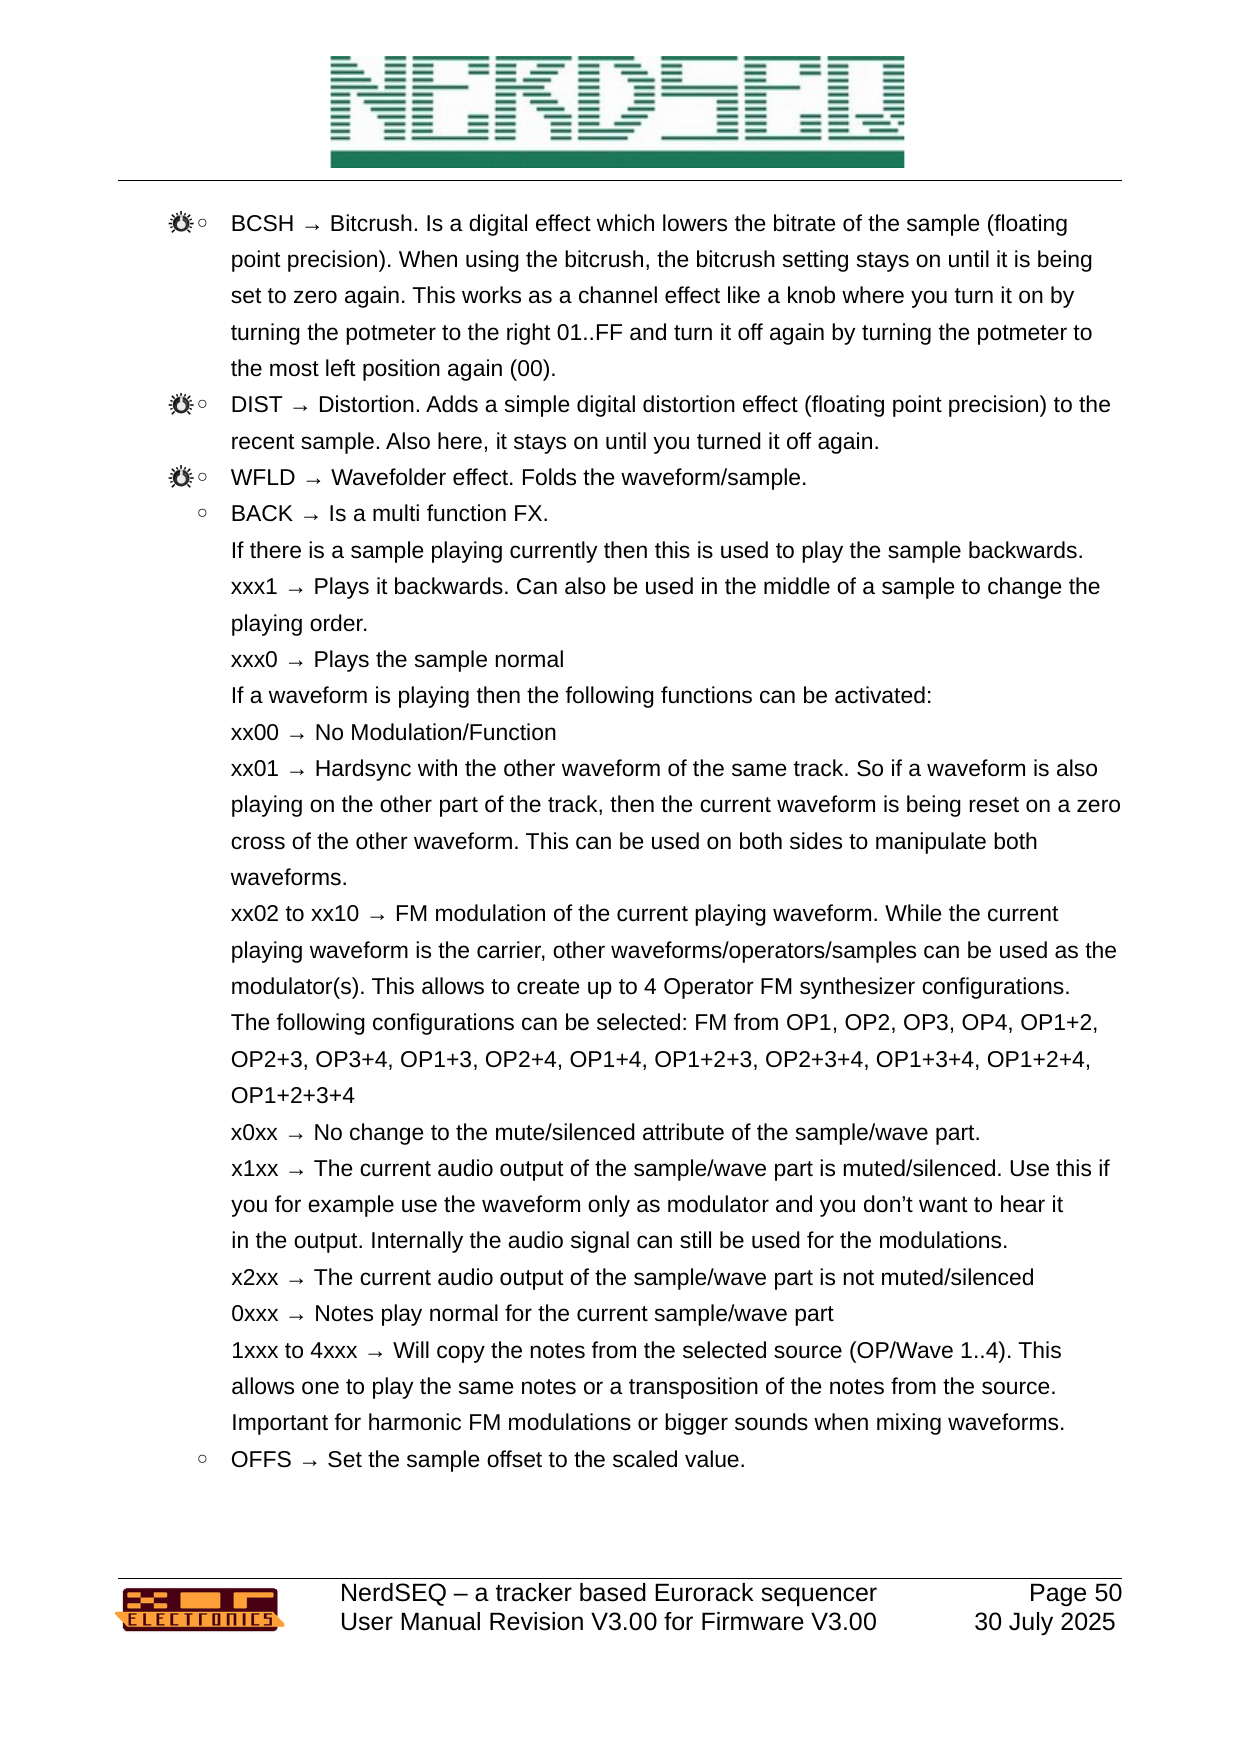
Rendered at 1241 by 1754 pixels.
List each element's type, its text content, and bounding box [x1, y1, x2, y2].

list xx00 → No Modulation/Function [193, 718, 1122, 745]
list xx02 to xx10 → FM modulation of the current playing waveform. While the current playing waveform is the carrier, other waveforms/operators/samples can be used as the modulator(s). This allows to create up to 4 Operator FM synthesizer configurations. [193, 900, 1122, 999]
list The following configurations can be selected: FM from OP1, OP2, OP3, OP4, OP1+2, OP2+3, OP3+4, OP1+3, OP2+4, OP1+4, OP1+2+3, OP2+3+4, OP1+3+4, OP1+2+4, OP1+2+3+4 [193, 1009, 1122, 1108]
picture [168, 393, 194, 418]
list xxx1 → Plays it backwards. Can also be used in the middle of a sample to change the playing order. [193, 573, 1122, 636]
list DIST → Distortion. Adds a simple digital distortion effect (floating point precision) to the recent sample. Also here, it stays on until you turned it off again. [193, 391, 1122, 454]
list BACK → Is a multi function FX. If there is a sample playing currently then this is used to play the sample backwards. [193, 500, 1122, 563]
list If a waveform is playing then the following functions can be activated: [193, 682, 1122, 708]
list xxx0 → Plays the sample normal [193, 646, 1122, 672]
list BCSH → Bitcrush. Is a digital effect which lowers the bitrate of the sample (floating point precision). When using the bitcrush, the bitcrush setting stays on until it is being set to zero again. This works as a channel effect like a knob where you turn it on by turning the potmeter to the right 01..FF and turn it off again by turning the potmeter to the most left position again (00). [193, 209, 1122, 381]
text 1xxx to 4xxx → Will copy the notes from the selected source (OP/Wave 1..4). This allows one to play the same notes or a transposition of the notes from the source. Important for harmonic FM modulations or bigger sounds when mixing waveforms. [118, 1337, 1122, 1436]
picture [330, 56, 905, 168]
list x0xx → No change to the mute/silenced attribute of the sample/wave part. [193, 1118, 1122, 1145]
picture [168, 211, 194, 236]
picture [115, 1584, 285, 1634]
text x1xx → The current audio output of the sample/wave part is muted/silenced. Use this if you for example use the waveform only as modulator and you don’t want to hear it in the output. Internally the audio signal can still be used for the modulations. [118, 1155, 1122, 1254]
text x2xx → The current audio output of the sample/wave part is not muted/silenced [118, 1264, 1122, 1290]
list OFFS → Set the sample offset to the scaled value. [193, 1446, 1122, 1472]
list xx01 → Hardsync with the other waveform of the same track. So if a waveform is also playing on the other part of the track, then the current waveform is being reset on a zero cross of the other waveform. This can be used on both sides to manipulate both waveforms. [193, 755, 1122, 890]
picture [168, 465, 194, 491]
list WFLD → Wavefolder effect. Folds the waveform/sample. [193, 464, 1122, 490]
text 0xxx → Notes play normal for the current sample/wave part [118, 1300, 1122, 1327]
